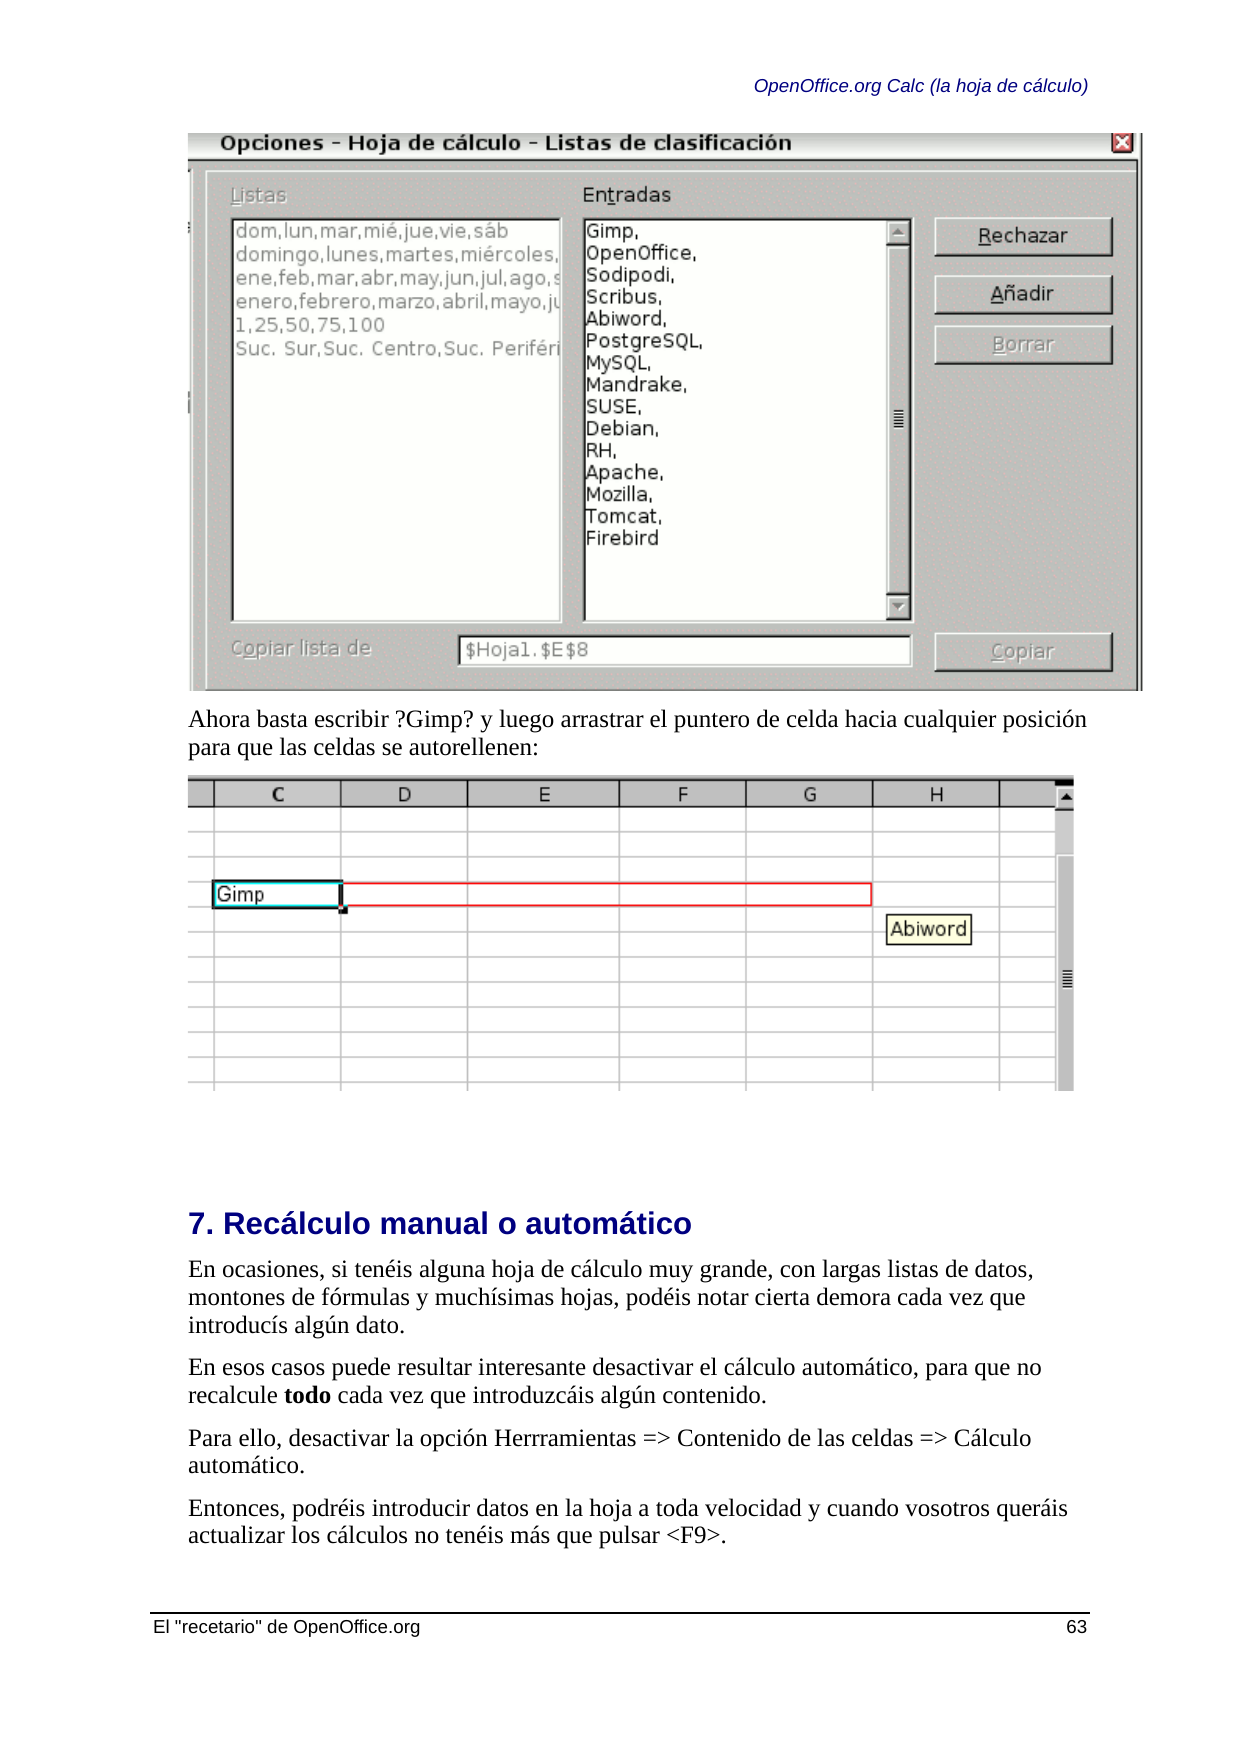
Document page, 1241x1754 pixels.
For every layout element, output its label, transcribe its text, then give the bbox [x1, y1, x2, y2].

text En esos casos puede resultar interesante desactivar el cálculo automático, para que no recalcule todo cada vez que introduzcáis algún contenido. [188, 1353, 1090, 1409]
picture [187, 775, 1074, 1091]
text Para ello, desactivar la opción Herrramientas => Contenido de las celdas => Cálculo automático. [188, 1424, 1090, 1479]
text Entonces, podréis introducir datos en la hoja a toda velocidad y cuando vosotros queráis actualizar los cálculos no tenéis más que pulsar <F9>. [188, 1494, 1090, 1549]
text En ocasiones, si tenéis alguna hoja de cálculo muy grande, con largas listas de datos, montones de fórmulas y muchísimas hojas, podéis notar cierta demora cada vez que introducís algún dato. [188, 1256, 1090, 1339]
picture [187, 133, 1143, 691]
subtitle Recálculo manual o automático [188, 1206, 1090, 1241]
text Ahora basta escribir ?Gimp? y luego arrastrar el puntero de celda hacia cualquier posición para que las celdas se autorellenen: [188, 705, 1090, 760]
